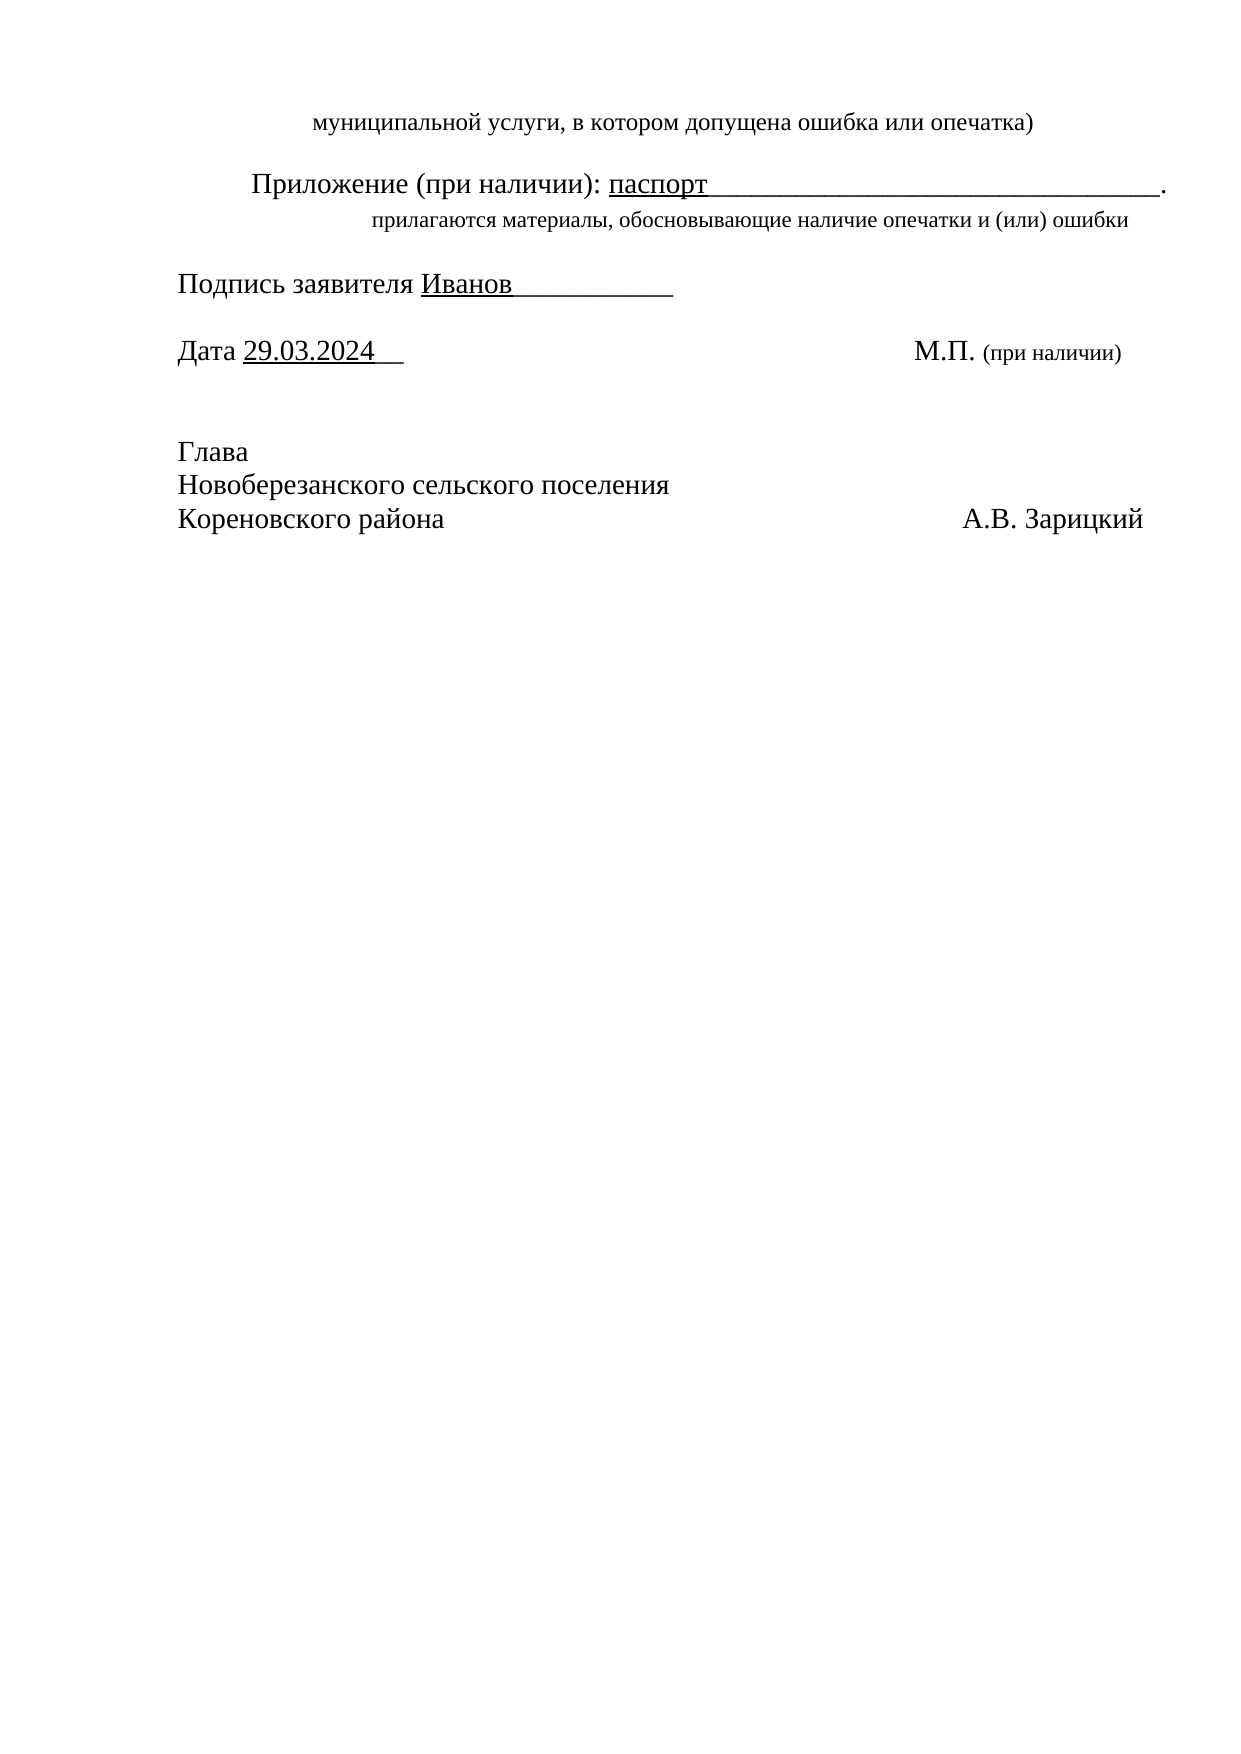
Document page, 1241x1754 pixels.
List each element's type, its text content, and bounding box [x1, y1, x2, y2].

text Новоберезанского сельского поселения [177, 467, 1181, 501]
text Приложение (при наличии): паспорт_______________________________. [177, 166, 1181, 200]
text Кореновского района А.В. Зарицкий [177, 501, 1181, 534]
text Дата 29.03.2024__ М.П. (при наличии) [177, 333, 1181, 367]
text прилагаются материалы, обосновывающие наличие опечатки и (или) ошибки [177, 206, 1181, 233]
text Глава [177, 434, 1181, 467]
text муниципальной услуги, в котором допущена ошибка или опечатка) [177, 107, 1181, 136]
text Подпись заявителя Иванов___________ [177, 266, 1181, 300]
